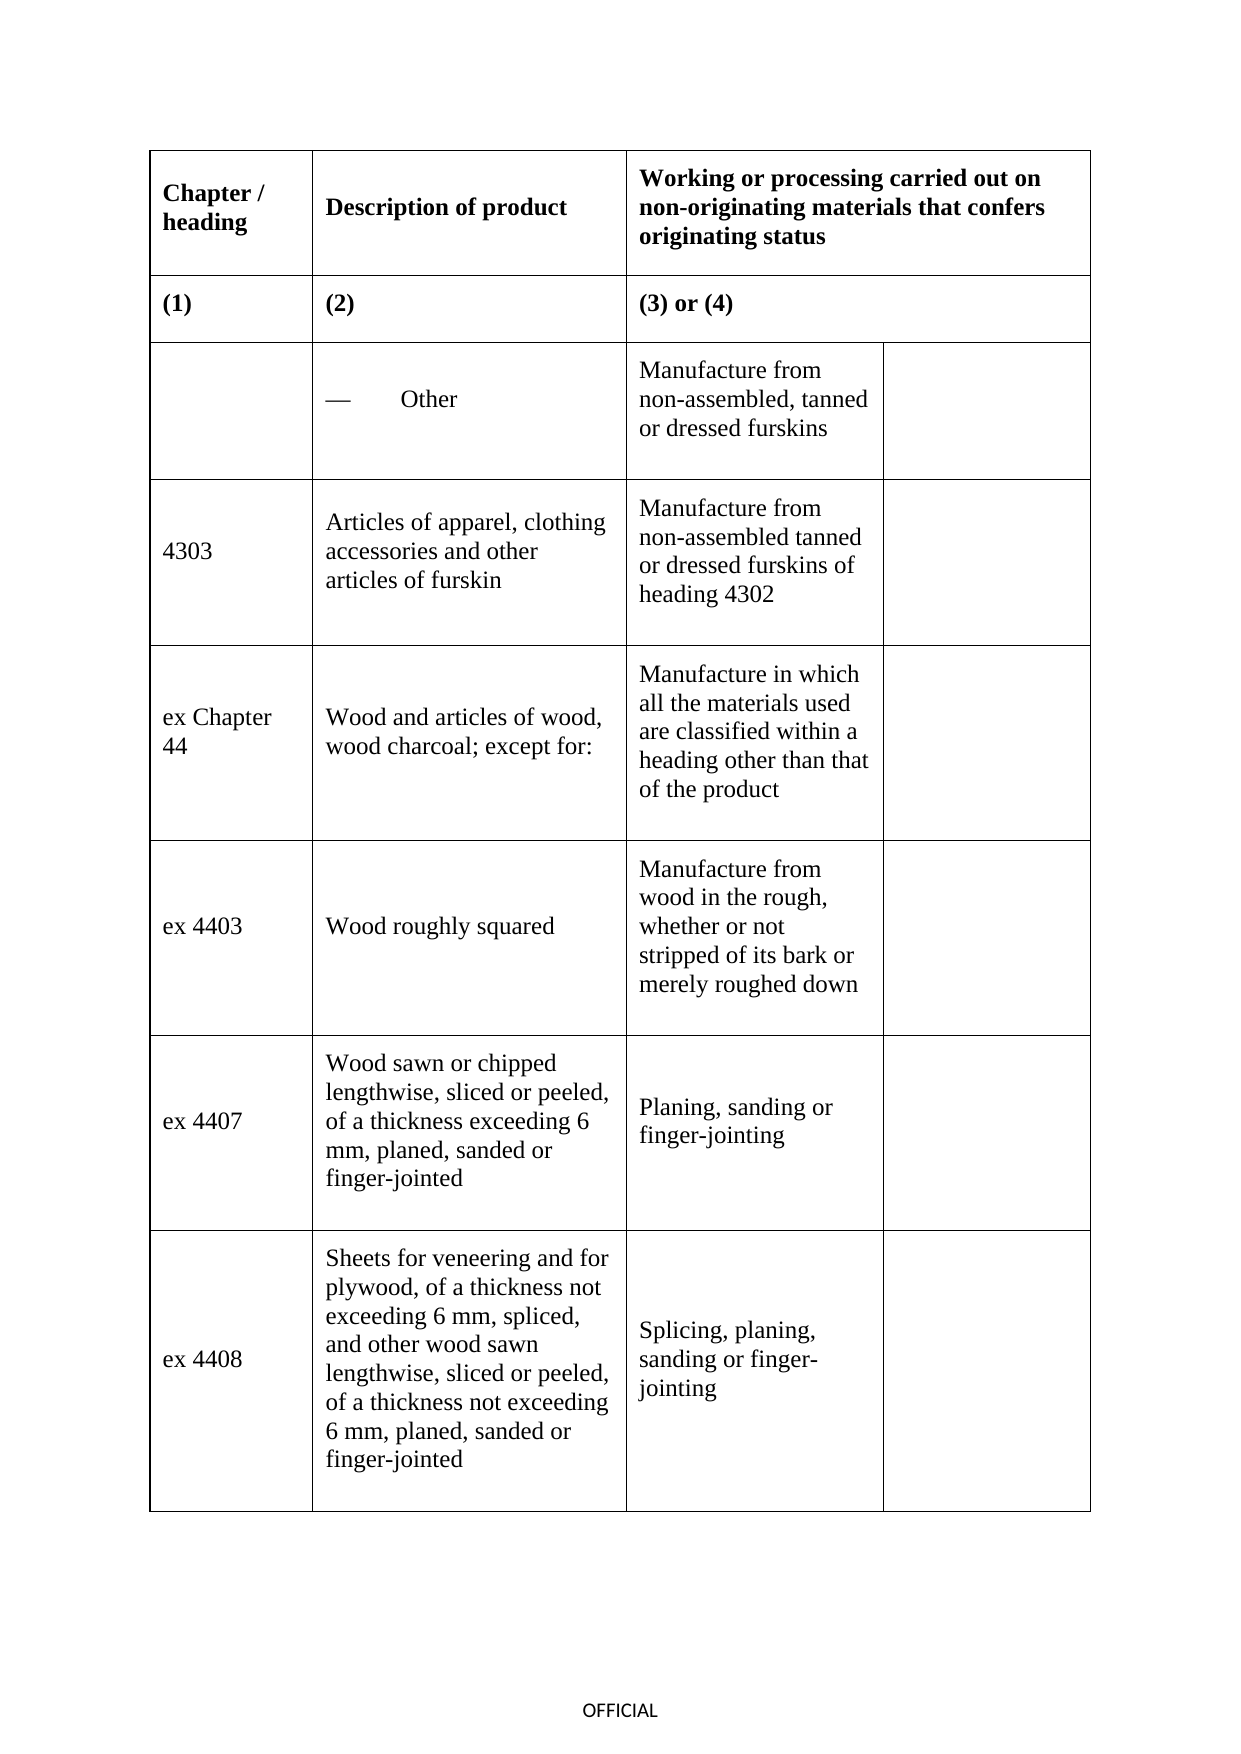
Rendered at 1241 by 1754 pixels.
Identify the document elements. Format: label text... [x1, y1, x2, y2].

table_cell Manufacture from non‐assembled, tanned or dressed furskins [627, 343, 883, 479]
table_cell (1) [151, 276, 312, 342]
table_cell Wood and articles of wood, wood charcoal; except for: [313, 646, 626, 840]
table_header Working or processing carried out on non‐originating materials that confers originating status [627, 151, 1090, 275]
table_cell ex Chapter 44 [151, 646, 312, 840]
table_cell [884, 841, 1090, 1035]
table_cell Planing, sanding or finger‐jointing [627, 1036, 883, 1230]
table_cell — Other [313, 343, 626, 479]
table_cell Manufacture from non‐assembled tanned or dressed furskins of heading 4302 [627, 480, 883, 645]
table_cell ex 4407 [151, 1036, 312, 1230]
table_cell [884, 480, 1090, 645]
table_header Description of product [313, 151, 626, 275]
table_cell [884, 343, 1090, 479]
table_cell Manufacture in which all the materials used are classified within a heading other than that of the product [627, 646, 883, 840]
table_cell [884, 646, 1090, 840]
table_cell (3) or (4) [627, 276, 1090, 342]
table_cell [151, 343, 312, 479]
table_cell Articles of apparel, clothing accessories and other articles of furskin [313, 480, 626, 645]
table_cell Sheets for veneering and for plywood, of a thickness not exceeding 6 mm, spliced, and other wood sawn lengthwise, sliced or peeled, of a thickness not exceeding 6 mm, planed, sanded or finger‐jointed [313, 1231, 626, 1511]
table_cell ex 4408 [151, 1231, 312, 1511]
table_cell Wood roughly squared [313, 841, 626, 1035]
table_cell Manufacture from wood in the rough, whether or not stripped of its bark or merely roughed down [627, 841, 883, 1035]
table_cell 4303 [151, 480, 312, 645]
table_header Chapter / heading [151, 151, 312, 275]
table_cell [884, 1036, 1090, 1230]
table_cell Wood sawn or chipped lengthwise, sliced or peeled, of a thickness exceeding 6 mm, planed, sanded or finger‐jointed [313, 1036, 626, 1230]
table_cell ex 4403 [151, 841, 312, 1035]
table_cell Splicing, planing, sanding or finger‐jointing [627, 1231, 883, 1511]
table_cell (2) [313, 276, 626, 342]
table_cell [884, 1231, 1090, 1511]
